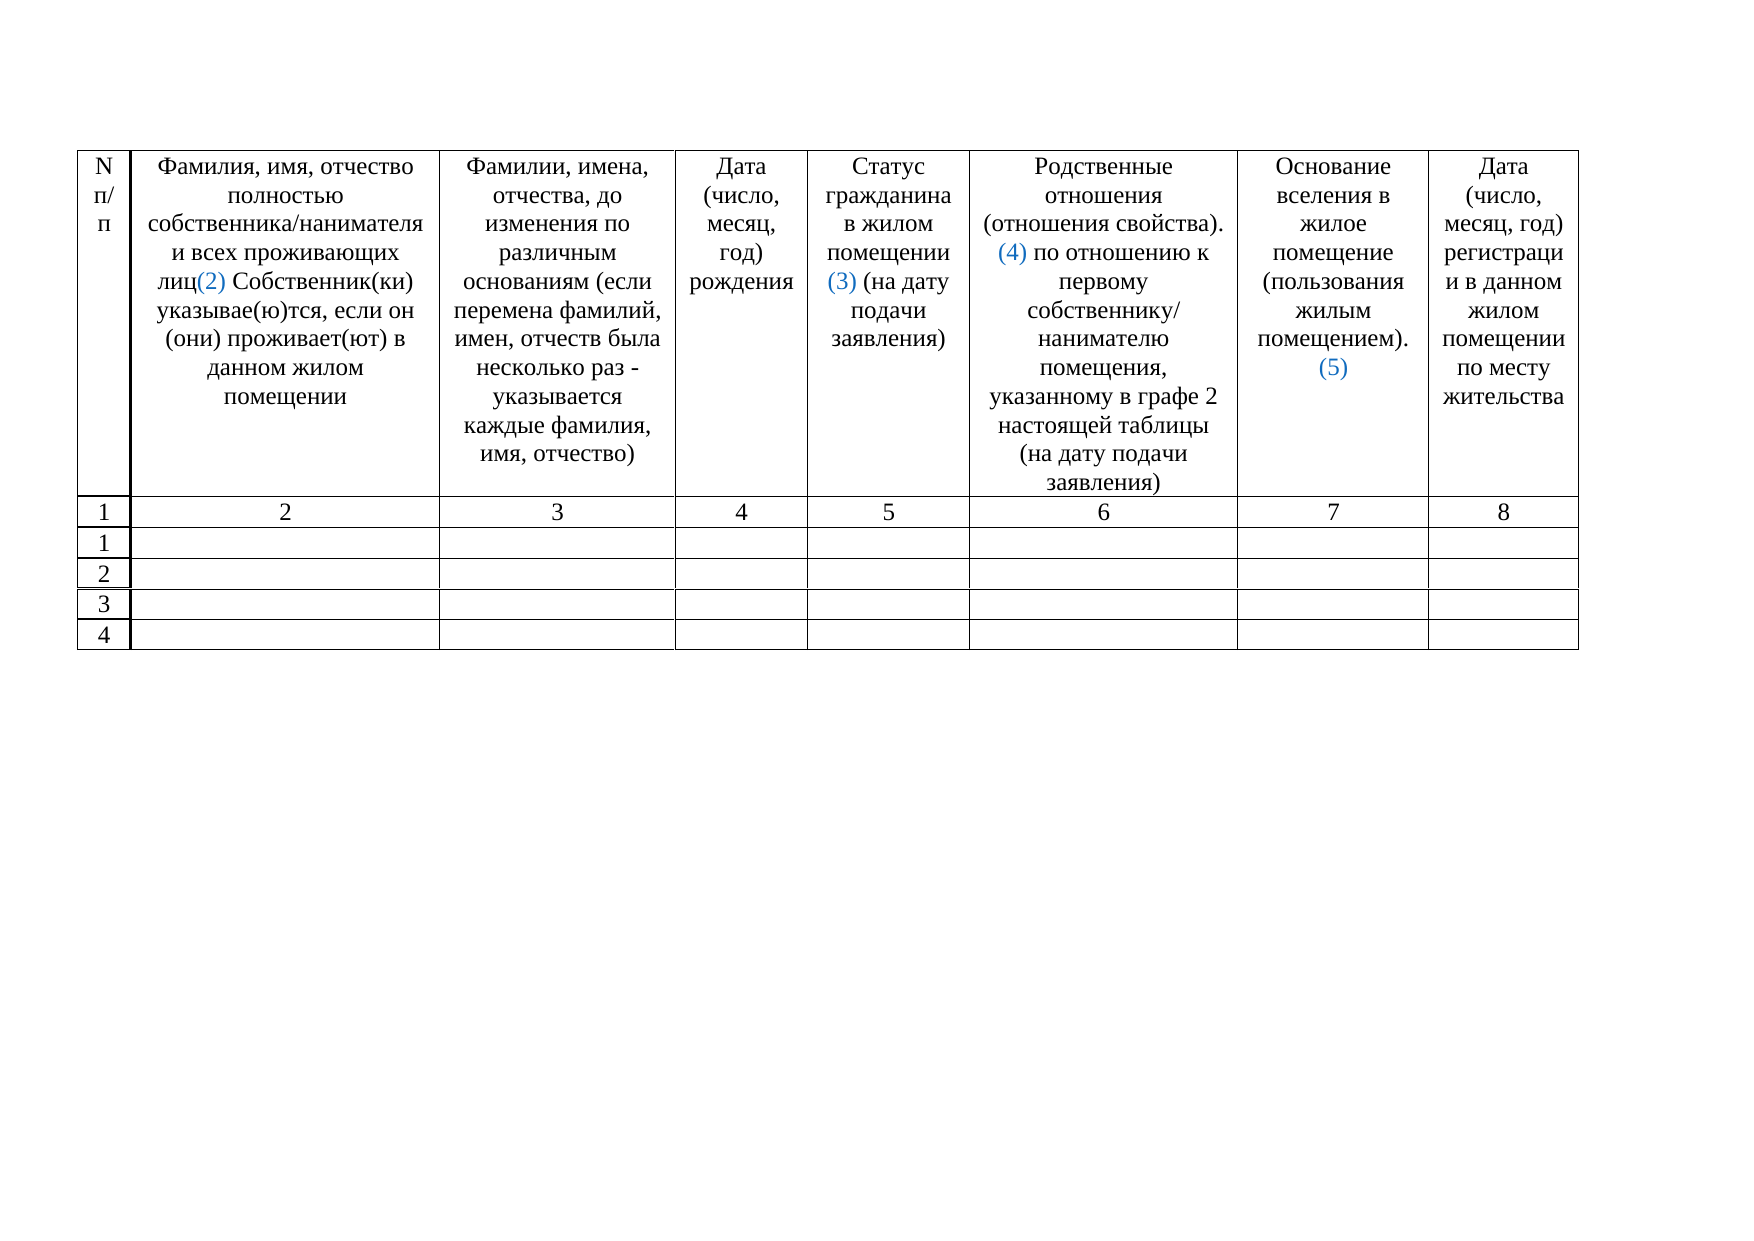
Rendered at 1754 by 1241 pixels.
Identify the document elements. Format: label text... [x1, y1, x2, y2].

table_cell [1238, 559, 1428, 588]
table_cell [1429, 528, 1578, 558]
table_cell [132, 559, 439, 588]
table_header Фамилия, имя, отчество полностью собственника/нанимателя и всех проживающих лиц(2) Собственник(ки) указывае(ю)тся, если он (они) проживает(ют) в данном жилом помещении [132, 151, 439, 496]
table_cell [1238, 620, 1428, 649]
table_cell [1429, 590, 1578, 619]
table_cell [970, 620, 1237, 649]
table_header Дата (число, месяц, год) рождения [676, 151, 807, 496]
table_cell [808, 528, 969, 558]
table_cell 1 [78, 497, 129, 526]
table_header Фамилии, имена, отчества, до изменения по различным основаниям (если перемена фамилий, имен, отчеств была несколько раз - указывается каждые фамилия, имя, отчество) [440, 151, 674, 496]
table_cell [440, 620, 674, 649]
table_cell 7 [1238, 497, 1428, 527]
table_cell [1238, 590, 1428, 619]
table_cell 1 [78, 528, 129, 557]
table_cell [676, 528, 807, 558]
table_cell 2 [78, 559, 129, 587]
table_cell 8 [1429, 497, 1578, 527]
table_cell [440, 528, 674, 558]
table_cell [1238, 528, 1428, 558]
table_header Статус гражданина в жилом помещении (3) (на дату подачи заявления) [808, 151, 969, 496]
table_cell [440, 590, 674, 619]
table_cell 5 [808, 497, 969, 527]
table_cell [1429, 620, 1578, 649]
table_cell [676, 559, 807, 588]
table_cell [970, 590, 1237, 619]
table_cell [132, 590, 439, 619]
table_cell 4 [78, 620, 129, 649]
table_cell [970, 528, 1237, 558]
table_header Дата (число, месяц, год) регистрации в данном жилом помещении по месту жительства [1429, 151, 1578, 496]
table_cell 6 [970, 497, 1237, 527]
table_cell 3 [78, 590, 129, 618]
table_cell [676, 590, 807, 619]
table_header N п/п [78, 151, 129, 495]
table_cell 4 [676, 497, 807, 527]
table_cell [132, 620, 439, 649]
table_cell [808, 620, 969, 649]
table_header Основание вселения в жилое помещение (пользования жилым помещением).(5) [1238, 151, 1428, 496]
table_cell 3 [440, 497, 674, 527]
table_cell [440, 559, 674, 588]
table_cell [970, 559, 1237, 588]
table_cell [676, 620, 807, 649]
table_cell [132, 528, 439, 558]
table_cell [808, 590, 969, 619]
table_cell [1429, 559, 1578, 588]
table_header Родственные отношения (отношения свойства).(4) по отношению к первому собственнику/ нанимателю помещения, указанному в графе 2 настоящей таблицы (на дату подачи заявления) [970, 151, 1237, 496]
table_cell 2 [132, 497, 439, 527]
table_cell [808, 559, 969, 588]
